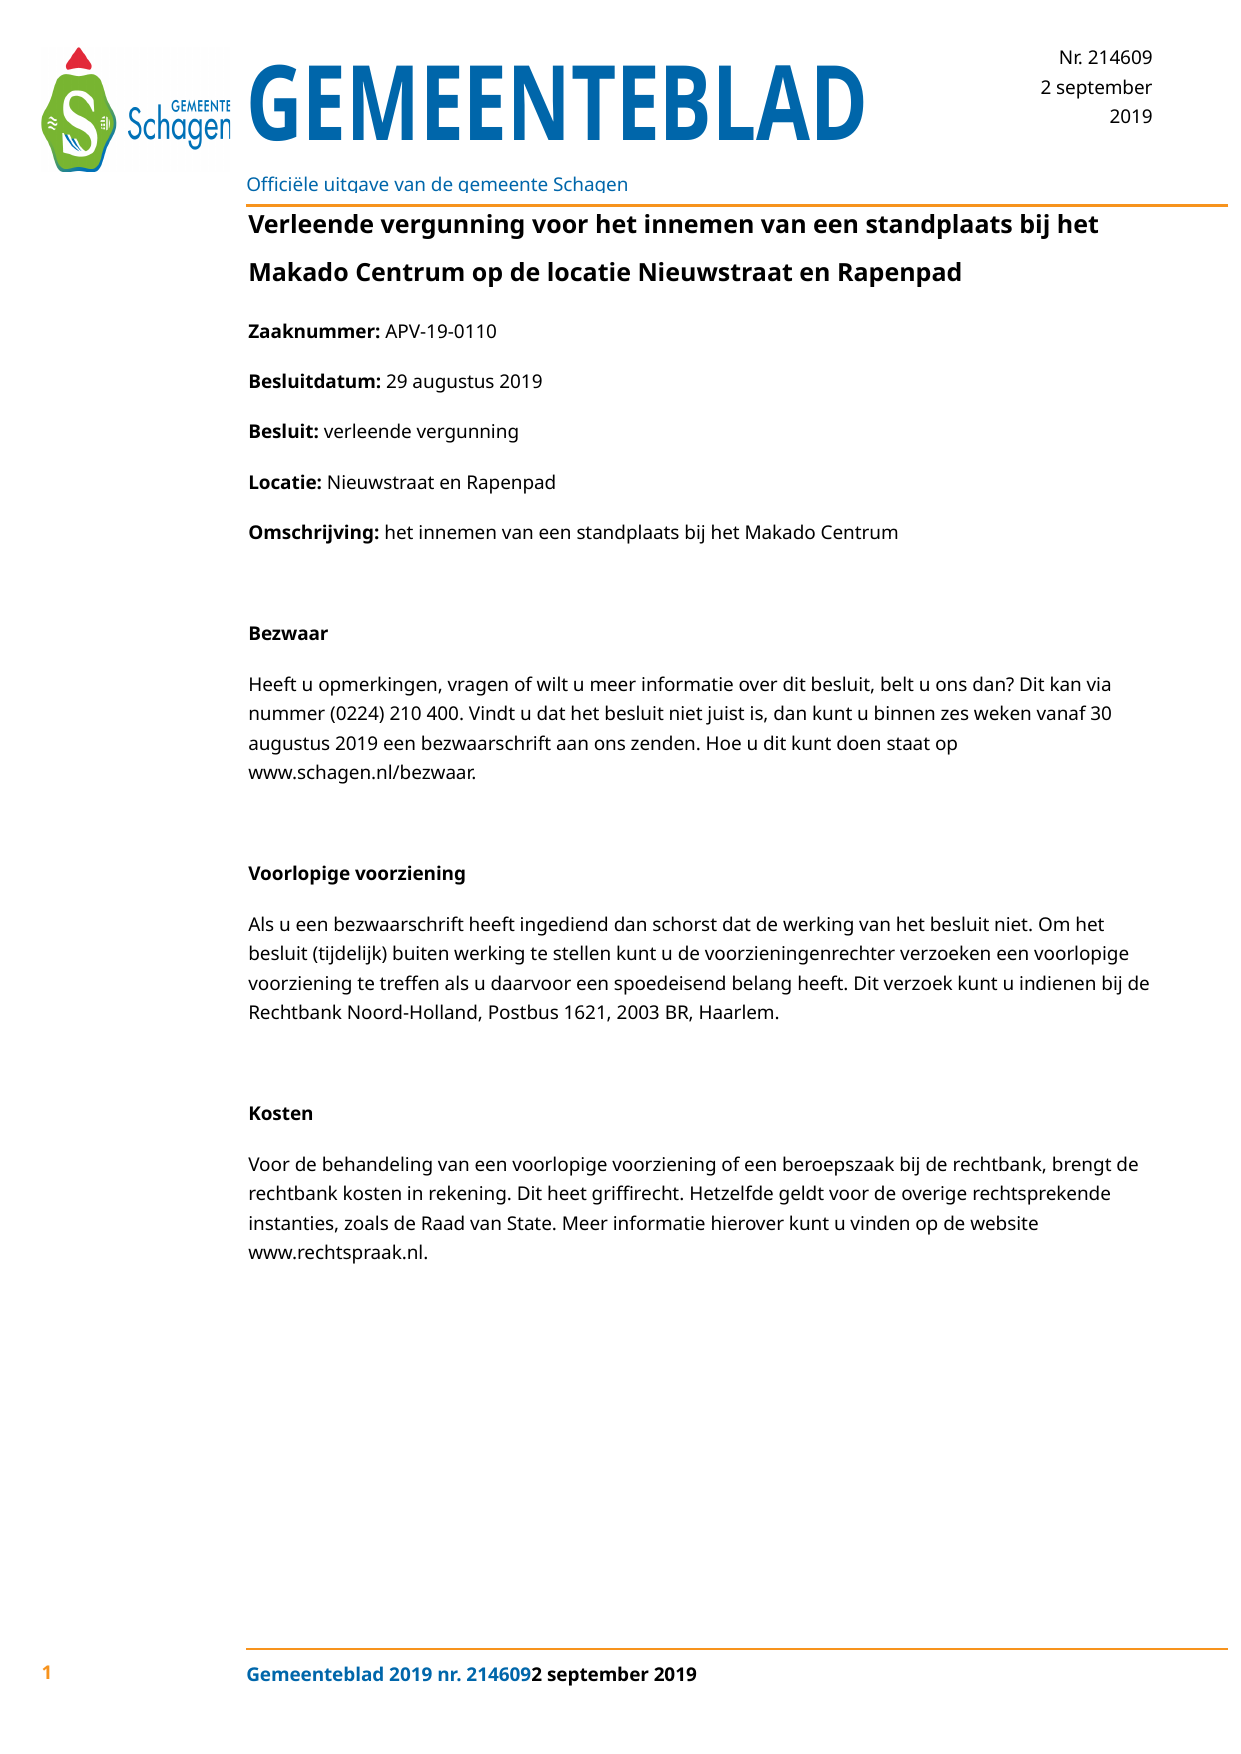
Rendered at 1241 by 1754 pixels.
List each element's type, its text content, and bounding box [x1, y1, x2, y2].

text Als u een bezwaarschrift heeft ingediend dan schorst dat de werking van het besluit niet. Om het besluit (tijdelijk) buiten werking te stellen kunt u de voorzieningenrechter verzoeken een voorlopige voorziening te treffen als u daarvoor een spoedeisend belang heeft. Dit verzoek kunt u indienen bij de Rechtbank Noord-Holland, Postbus 1621, 2003 BR, Haarlem. [248, 911, 1152, 1025]
text Omschrijving: het innemen van een standplaats bij het Makado Centrum [248, 519, 1152, 545]
text Voorlopige voorziening [248, 860, 1152, 886]
picture [41, 47, 231, 172]
text Locatie: Nieuwstraat en Rapenpad [248, 469, 1152, 495]
text Besluit: verleende vergunning [248, 419, 1152, 444]
text Voor de behandeling van een voorlopige voorziening of een beroepszaak bij de rechtbank, brengt de rechtbank kosten in rekening. Dit heet griffirecht. Hetzelfde geldt voor de overige rechtsprekende instanties, zoals de Raad van State. Meer informatie hierover kunt u vinden op de website www.rechtspraak.nl. [248, 1151, 1152, 1265]
text Bezwaar [248, 620, 1152, 646]
text Verleende vergunning voor het innemen van een standplaats bij het Makado Centrum op de locatie Nieuwstraat en Rapenpad [248, 207, 1152, 288]
text Kosten [248, 1100, 1152, 1126]
text Heeft u opmerkingen, vragen of wilt u meer informatie over dit besluit, belt u ons dan? Dit kan via nummer (0224) 210 400. Vindt u dat het besluit niet juist is, dan kunt u binnen zes weken vanaf 30 augustus 2019 een bezwaarschrift aan ons zenden. Hoe u dit kunt doen staat op www.schagen.nl/bezwaar. [248, 671, 1152, 785]
text Besluitdatum: 29 augustus 2019 [248, 368, 1152, 394]
text Zaaknummer: APV-19-0110 [248, 318, 1152, 344]
